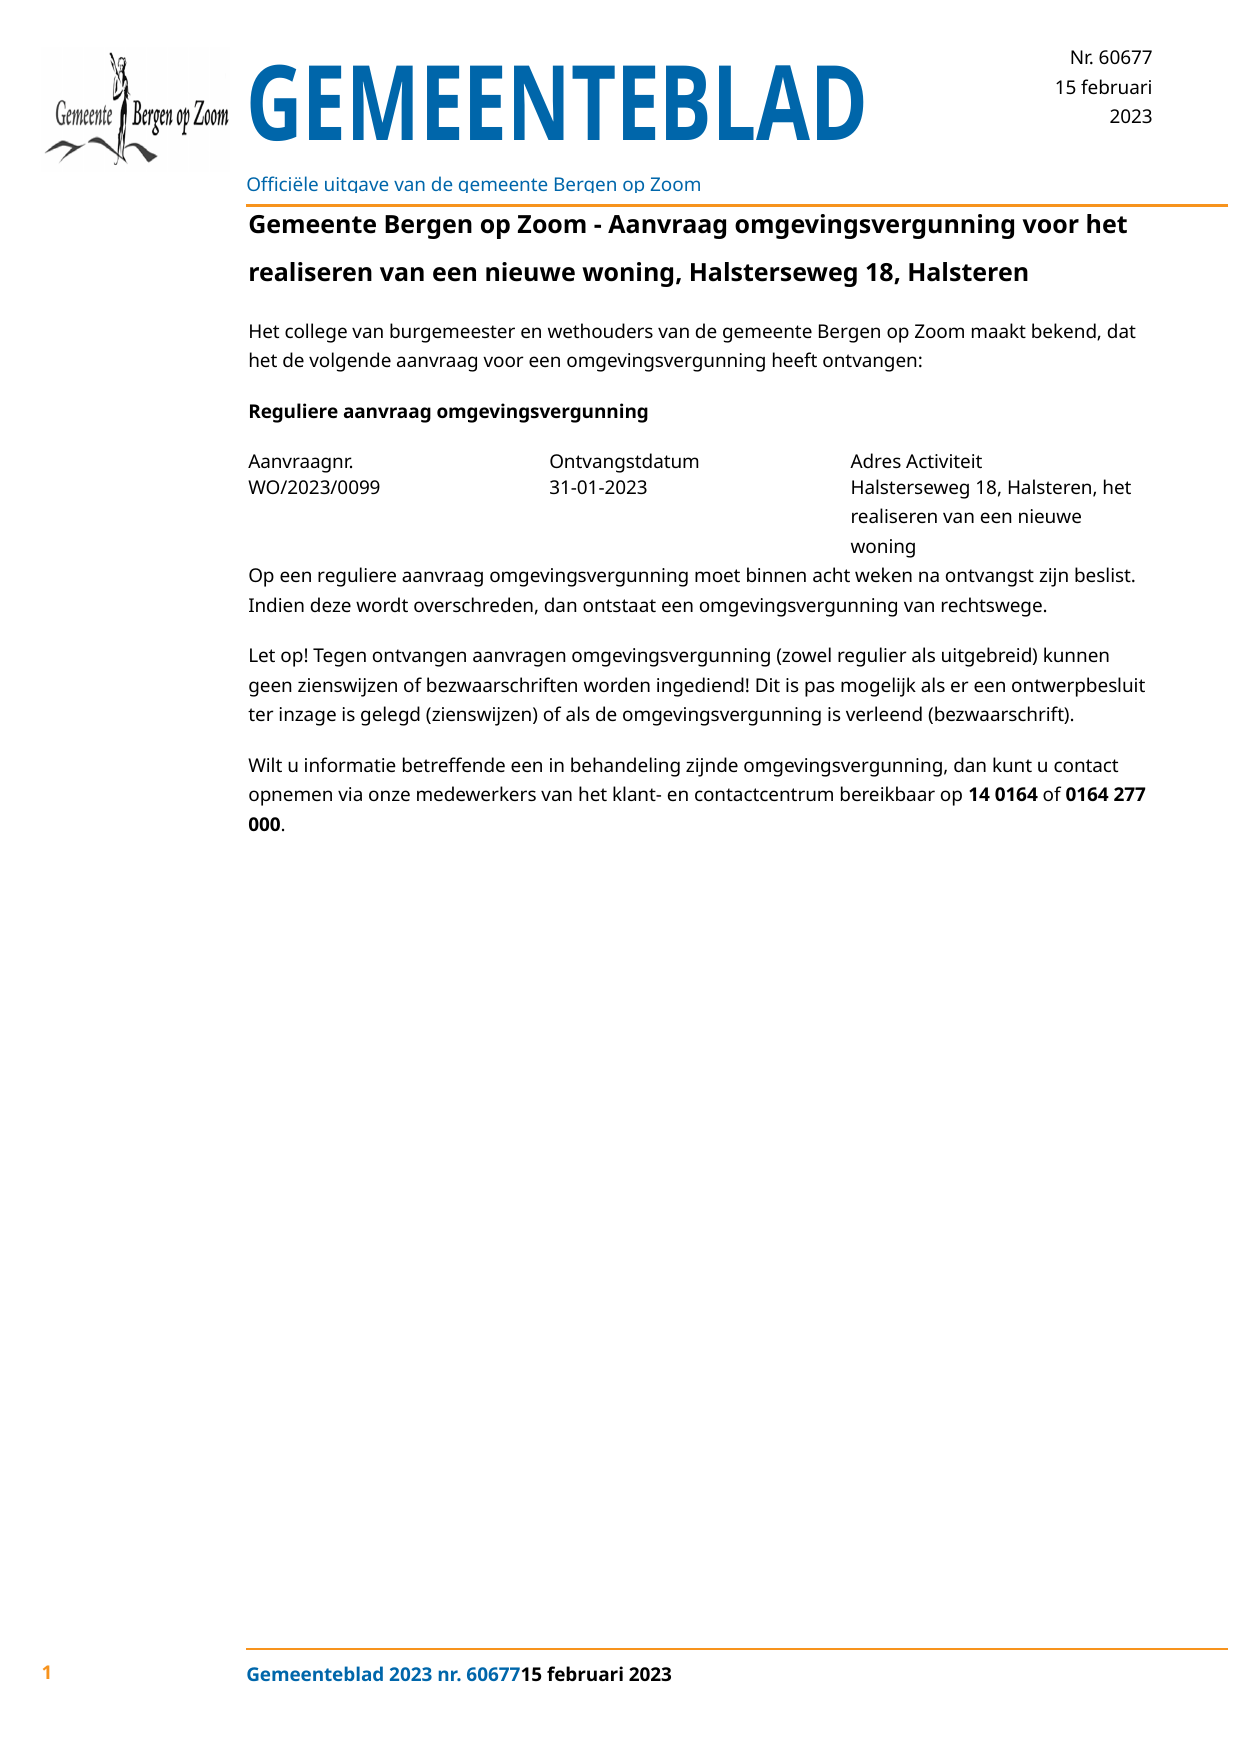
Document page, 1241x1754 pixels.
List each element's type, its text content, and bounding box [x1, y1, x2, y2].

table_header Aanvraagnr. [248, 449, 549, 474]
table_header Ontvangstdatum [549, 449, 850, 474]
table_cell Halsterseweg 18, Halsteren, het realiseren van een nieuwe woning [850, 474, 1152, 559]
table_cell 31-01-2023 [549, 474, 850, 559]
text Gemeente Bergen op Zoom - Aanvraag omgevingsvergunning voor het realiseren van een nieuwe woning, Halsterseweg 18, Halsteren [248, 207, 1152, 288]
text Wilt u informatie betreffende een in behandeling zijnde omgevingsvergunning, dan kunt u contact opnemen via onze medewerkers van het klant- en contactcentrum bereikbaar op 14 0164 of 0164 277 000. [248, 752, 1152, 837]
text Op een reguliere aanvraag omgevingsvergunning moet binnen acht weken na ontvangst zijn beslist. Indien deze wordt overschreden, dan ontstaat een omgevingsvergunning van rechtswege. [248, 562, 1152, 618]
table_header Adres Activiteit [850, 449, 1152, 474]
text Het college van burgemeester en wethouders van de gemeente Bergen op Zoom maakt bekend, dat het de volgende aanvraag voor een omgevingsvergunning heeft ontvangen: [248, 318, 1152, 373]
table_cell WO/2023/0099 [248, 474, 549, 559]
text Reguliere aanvraag omgevingsvergunning [248, 398, 1152, 424]
text Let op! Tegen ontvangen aanvragen omgevingsvergunning (zowel regulier als uitgebreid) kunnen geen zienswijzen of bezwaarschriften worden ingediend! Dit is pas mogelijk als er een ontwerpbesluit ter inzage is gelegd (zienswijzen) of als de omgevingsvergunning is verleend (bezwaarschrift). [248, 642, 1152, 727]
picture [41, 47, 231, 172]
